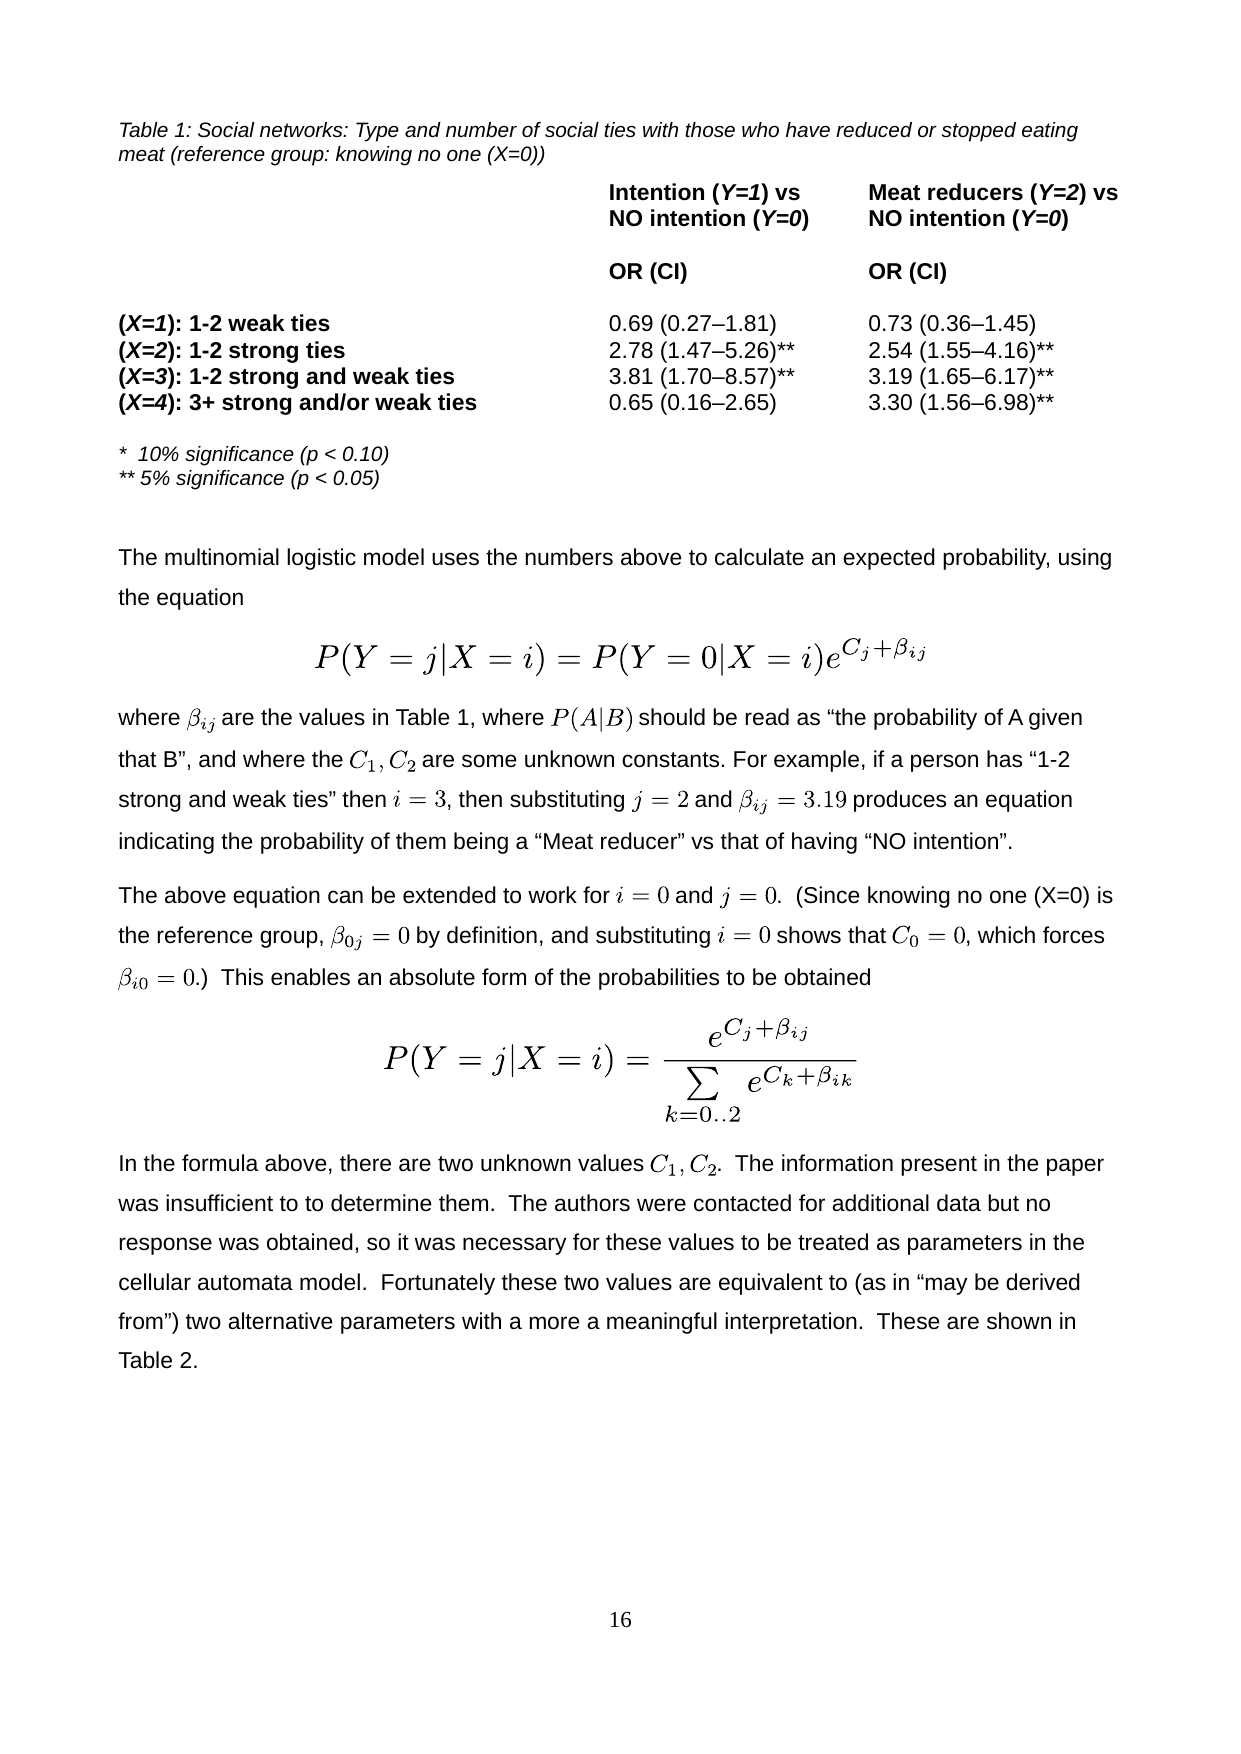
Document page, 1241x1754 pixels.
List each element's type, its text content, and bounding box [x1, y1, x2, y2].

text The multinomial logistic model uses the numbers above to calculate an expected probability, using the equation [118, 544, 1122, 610]
text Table 1: Social networks: Type and number of social ties with those who have reduced or stopped eating meat (reference group: knowing no one (X=0)) [118, 118, 1122, 166]
table_cell (X=2): 1-2 strong ties [118, 337, 609, 363]
table_cell (X=4): 3+ strong and/or weak ties [118, 389, 609, 442]
text The above equation can be extended to work for and . (Since knowing no one (X=0) is the reference group, by definition, and substituting shows that , which forces .) This enables an absolute form of the probabilities to be obtained [118, 882, 1122, 990]
text In the formula above, there are two unknown values . The information present in the paper was insufficient to to determine them. The authors were contacted for additional data but no response was obtained, so it was necessary for these values to be treated as parameters in the cellular automata model. Fortunately these two values are equivalent to (as in “may be derived from”) two alternative parameters with a more a meaningful interpretation. These are shown in Table 2. [118, 1150, 1122, 1374]
table_cell 3.81 (1.70–8.57)** [609, 363, 868, 389]
table_header [118, 179, 609, 310]
text where are the values in Table 1, where should be read as “the probability of A given that B”, and where the are some unknown constants. For example, if a person has “1-2 strong and weak ties” then , then substituting and produces an equation indicating the probability of them being a “Meat reducer” vs that of having “NO intention”. [118, 704, 1122, 854]
table_header Intention (Y=1) vs NO intention (Y=0) OR (CI) [609, 179, 868, 310]
table_cell (X=3): 1-2 strong and weak ties [118, 363, 609, 389]
table_cell 0.69 (0.27–1.81) [609, 310, 868, 337]
table_cell 2.54 (1.55–4.16)** [868, 337, 1123, 363]
table_cell 0.73 (0.36–1.45) [868, 310, 1123, 337]
table_cell (X=1): 1-2 weak ties [118, 310, 609, 337]
table_cell 0.65 (0.16–2.65) [609, 389, 868, 442]
table_cell 3.30 (1.56–6.98)** [868, 389, 1123, 442]
table_cell 3.19 (1.65–6.17)** [868, 363, 1123, 389]
text * 10% significance (p < 0.10) [118, 442, 1122, 466]
table_header Meat reducers (Y=2) vs NO intention (Y=0) OR (CI) [868, 179, 1123, 310]
table_cell 2.78 (1.47–5.26)** [609, 337, 868, 363]
text ** 5% significance (p < 0.05) [118, 466, 1122, 490]
